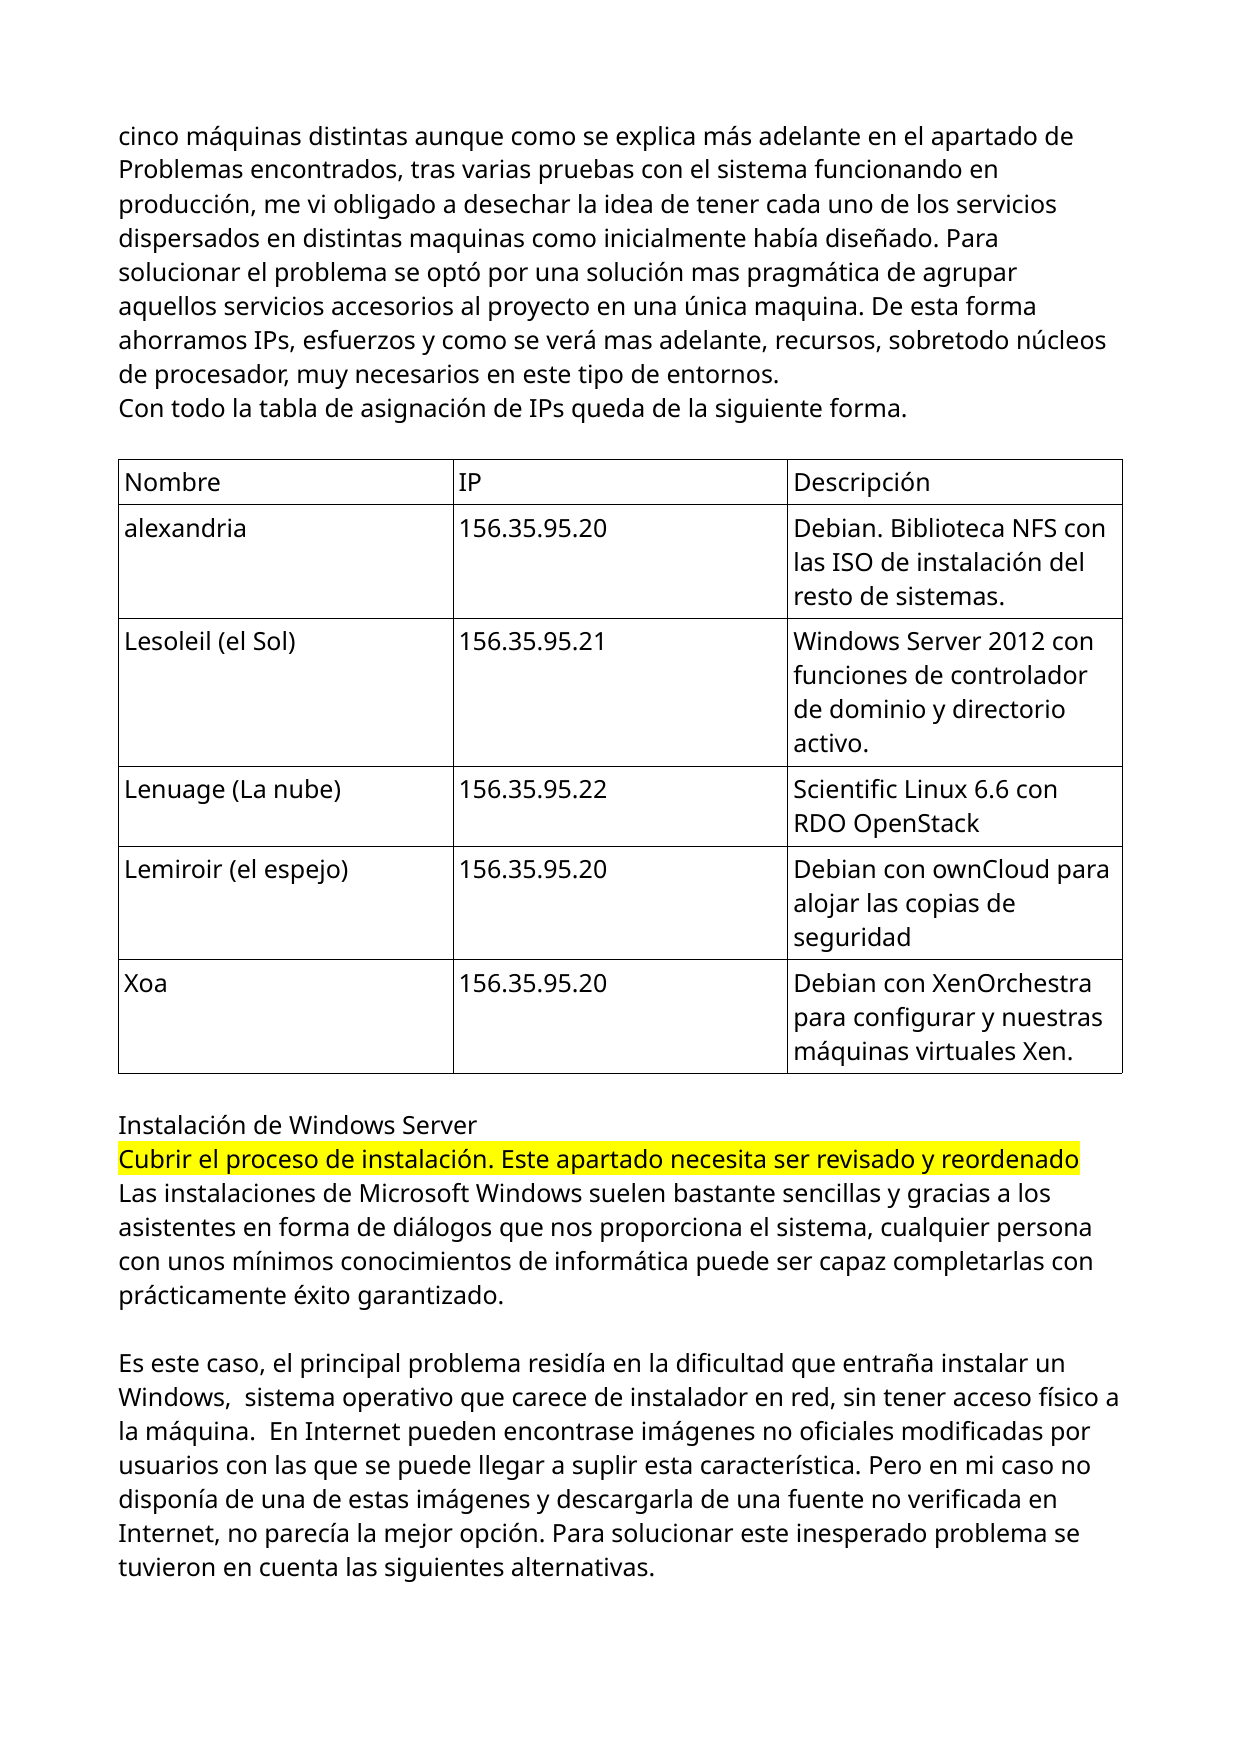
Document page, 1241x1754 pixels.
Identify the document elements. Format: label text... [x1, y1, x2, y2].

text cinco máquinas distintas aunque como se explica más adelante en el apartado de Problemas encontrados, tras varias pruebas con el sistema funcionando en producción, me vi obligado a desechar la idea de tener cada uno de los servicios dispersados en distintas maquinas como inicialmente había diseñado. Para solucionar el problema se optó por una solución mas pragmática de agrupar aquellos servicios accesorios al proyecto en una única maquina. De esta forma ahorramos IPs, esfuerzos y como se verá mas adelante, recursos, sobretodo núcleos de procesador, muy necesarios en este tipo de entornos. [118, 118, 1122, 391]
text Es este caso, el principal problema residía en la dificultad que entraña instalar un Windows, sistema operativo que carece de instalador en red, sin tener acceso físico a la máquina. En Internet pueden encontrase imágenes no oficiales modificadas por usuarios con las que se puede llegar a suplir esta característica. Pero en mi caso no disponía de una de estas imágenes y descargarla de una fuente no verificada en Internet, no parecía la mejor opción. Para solucionar este inesperado problema se tuvieron en cuenta las siguientes alternativas. [118, 1346, 1122, 1584]
text Instalación de Windows Server [118, 1107, 1122, 1141]
table_cell Scientific Linux 6.6 con RDO OpenStack [788, 767, 1122, 846]
text Cubrir el proceso de instalación. Este apartado necesita ser revisado y reordenado [118, 1141, 1122, 1175]
table_cell Debian con XenOrchestra para configurar y nuestras máquinas virtuales Xen. [788, 960, 1122, 1073]
table_cell 156.35.95.21 [454, 619, 787, 766]
text Las instalaciones de Microsoft Windows suelen bastante sencillas y gracias a los asistentes en forma de diálogos que nos proporciona el sistema, cualquier persona con unos mínimos conocimientos de informática puede ser capaz completarlas con prácticamente éxito garantizado. [118, 1175, 1122, 1312]
table_cell Windows Server 2012 con funciones de controlador de dominio y directorio activo. [788, 619, 1122, 766]
table_header IP [454, 460, 787, 504]
text Con todo la tabla de asignación de IPs queda de la siguiente forma. [118, 391, 1122, 425]
table_cell Xoa [119, 960, 453, 1073]
table_cell 156.35.95.22 [454, 767, 787, 846]
table_header Descripción [788, 460, 1122, 504]
table_cell Lesoleil (el Sol) [119, 619, 453, 766]
table_cell Lemiroir (el espejo) [119, 847, 453, 959]
table_header Nombre [119, 460, 453, 504]
table_cell 156.35.95.20 [454, 960, 787, 1073]
table_cell Lenuage (La nube) [119, 767, 453, 846]
table_cell 156.35.95.20 [454, 847, 787, 959]
table_cell Debian. Biblioteca NFS con las ISO de instalación del resto de sistemas. [788, 505, 1122, 618]
table_cell Debian con ownCloud para alojar las copias de seguridad [788, 847, 1122, 959]
table_cell 156.35.95.20 [454, 505, 787, 618]
table_cell alexandria [119, 505, 453, 618]
